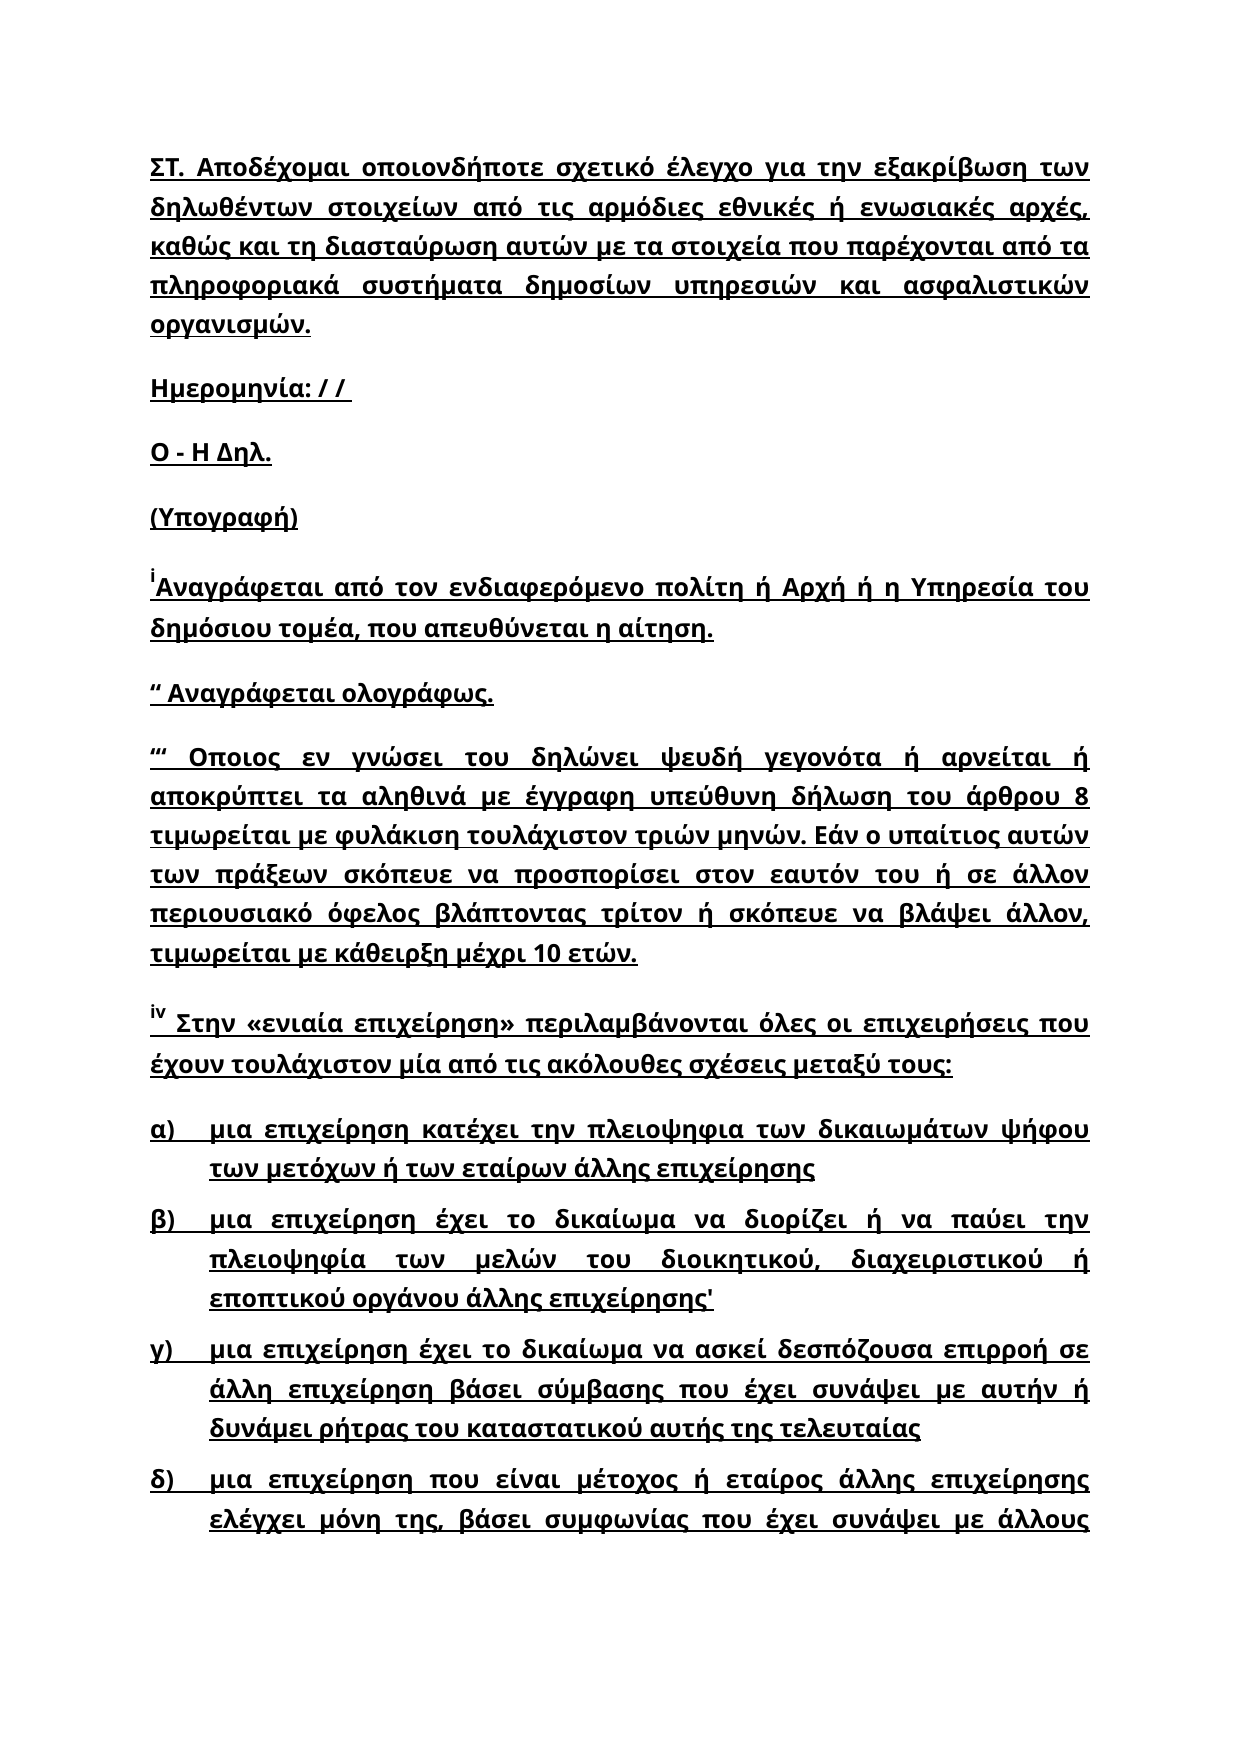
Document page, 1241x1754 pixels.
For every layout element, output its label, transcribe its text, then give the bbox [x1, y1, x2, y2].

text περιουσιακό όφελος βλάπτοντας τρίτον ή σκόπευε να βλάψει άλλον, [150, 888, 1090, 925]
list α) μια επιχείρηση κατέχει την πλειοψηφια των δικαιωμάτων ψήφου [150, 1111, 1090, 1140]
text δημόσιου τομέα, που απευθύνεται η αίτηση. [150, 601, 1090, 645]
text αποκρύπτει τα αληθινά με έγγραφη υπεύθυνη δήλωση του άρθρου 8 [150, 770, 1090, 807]
text iΑναγράφεται από τον ενδιαφερόμενο πολίτη ή Αρχή ή η Υπηρεσία του [150, 563, 1090, 599]
text καθώς και τη διασταύρωση αυτών με τα στοιχεία που παρέχονται από τα [150, 220, 1090, 257]
list β) μια επιχείρηση έχει το δικαίωμα να διορίζει ή να παύει την [150, 1202, 1090, 1231]
text ‘“ Οποιος εν γνώσει του δηλώνει ψευδή γεγονότα ή αρνείται ή [150, 739, 1090, 768]
text πληροφοριακά συστήματα δημοσίων υπηρεσιών και ασφαλιστικών [150, 259, 1090, 296]
text των πράξεων σκόπευε να προσπορίσει στον εαυτόν του ή σε άλλον [150, 848, 1090, 886]
list γ) μια επιχείρηση έχει το δικαίωμα να ασκεί δεσπόζουσα επιρροή σε [150, 1332, 1090, 1361]
list πλειοψηφία των μελών του διοικητικού, διαχειριστικού ή εποπτικού οργάνου άλλης επιχείρησης' [150, 1233, 1090, 1314]
text ΣΤ. Αποδέχομαι οποιονδήποτε σχετικό έλεγχο για την εξακρίβωση των [150, 150, 1090, 179]
text έχουν τουλάχιστον μία από τις ακόλουθες σχέσεις μεταξύ τους: [150, 1037, 1090, 1081]
list ελέγχει μόνη της, βάσει συμφωνίας που έχει συνάψει με άλλους [150, 1493, 1090, 1535]
list των μετόχων ή των εταίρων άλλης επιχείρησης [150, 1142, 1090, 1184]
text τιμωρείται με κάθειρξη μέχρι 10 ετών. [150, 927, 1090, 969]
text οργανισμών. [150, 298, 1090, 341]
list άλλη επιχείρηση βάσει σύμβασης που έχει συνάψει με αυτήν ή δυνάμει ρήτρας του καταστατικού αυτής της τελευταίας [150, 1363, 1090, 1444]
text τιμωρείται με φυλάκιση τουλάχιστον τριών μηνών. Εάν ο υπαίτιος αυτών [150, 809, 1090, 847]
text Ο - Η Δηλ. [150, 435, 1090, 469]
text Ημερομηνία: / / [150, 371, 1090, 405]
text δηλωθέντων στοιχείων από τις αρμόδιες εθνικές ή ενωσιακές αρχές, [150, 181, 1090, 218]
text “ Αναγράφεται ολογράφως. [150, 675, 1090, 709]
list δ) μια επιχείρηση που είναι μέτοχος ή εταίρος άλλης επιχείρησης [150, 1462, 1090, 1491]
text iv Στην «ενιαία επιχείρηση» περιλαμβάνονται όλες οι επιχειρήσεις που [150, 999, 1090, 1035]
text (Υπογραφή) [150, 499, 1090, 533]
